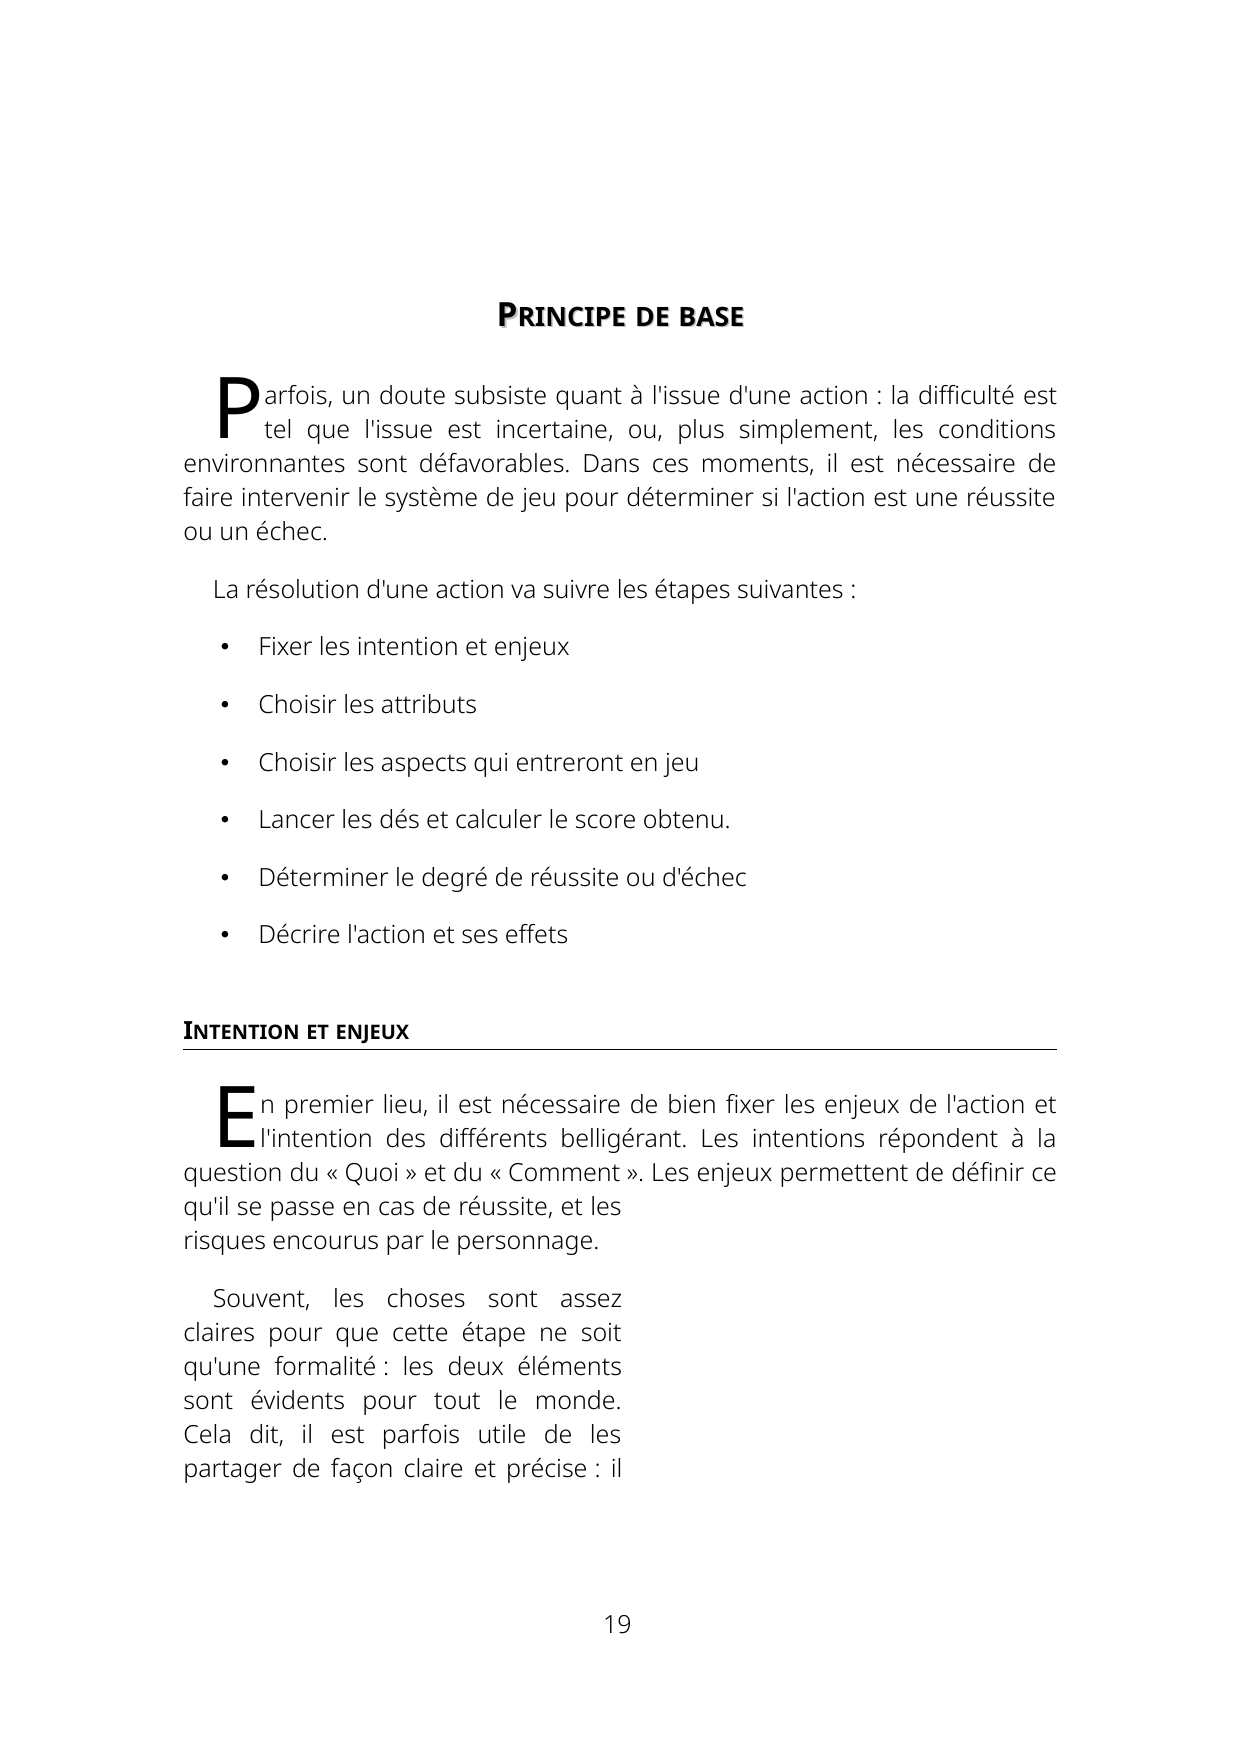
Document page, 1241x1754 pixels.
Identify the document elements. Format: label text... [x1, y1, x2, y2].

subtitle Intention et enjeux [183, 1013, 1057, 1049]
text La résolution d'une action va suivre les étapes suivantes : [183, 571, 1057, 605]
list Choisir les aspects qui entreront en jeu [221, 744, 1057, 778]
text Parfois, un doute subsiste quant à l'issue d'une action : la difficulté est tel que l'issue est incertaine, ou, plus simplement, les conditions environnantes sont défavorables. Dans ces moments, il est nécessaire de faire intervenir le système de jeu pour déterminer si l'action est une réussite ou un échec. [183, 377, 1057, 548]
list Fixer les intention et enjeux [221, 629, 1057, 663]
list Décrire l'action et ses effets [221, 917, 1057, 951]
text Souvent, les choses sont assez claires pour que cette étape ne soit qu'une formalité : les deux éléments sont évidents pour tout le monde. Cela dit, il est parfois utile de les partager de façon claire et précise : il [183, 1281, 1057, 1485]
list Déterminer le degré de réussite ou d'échec [221, 859, 1057, 893]
list Lancer les dés et calculer le score obtenu. [221, 802, 1057, 836]
subtitle Principe de base [183, 291, 1057, 336]
list Choisir les attributs [221, 687, 1057, 721]
text En premier lieu, il est nécessaire de bien fixer les enjeux de l'action et l'intention des différents belligérant. Les intentions répondent à la question du « Quoi » et du « Comment ». Les enjeux permettent de définir ce qu'il se passe en cas de réussite, et les risques encourus par le personnage. [183, 1087, 1057, 1257]
